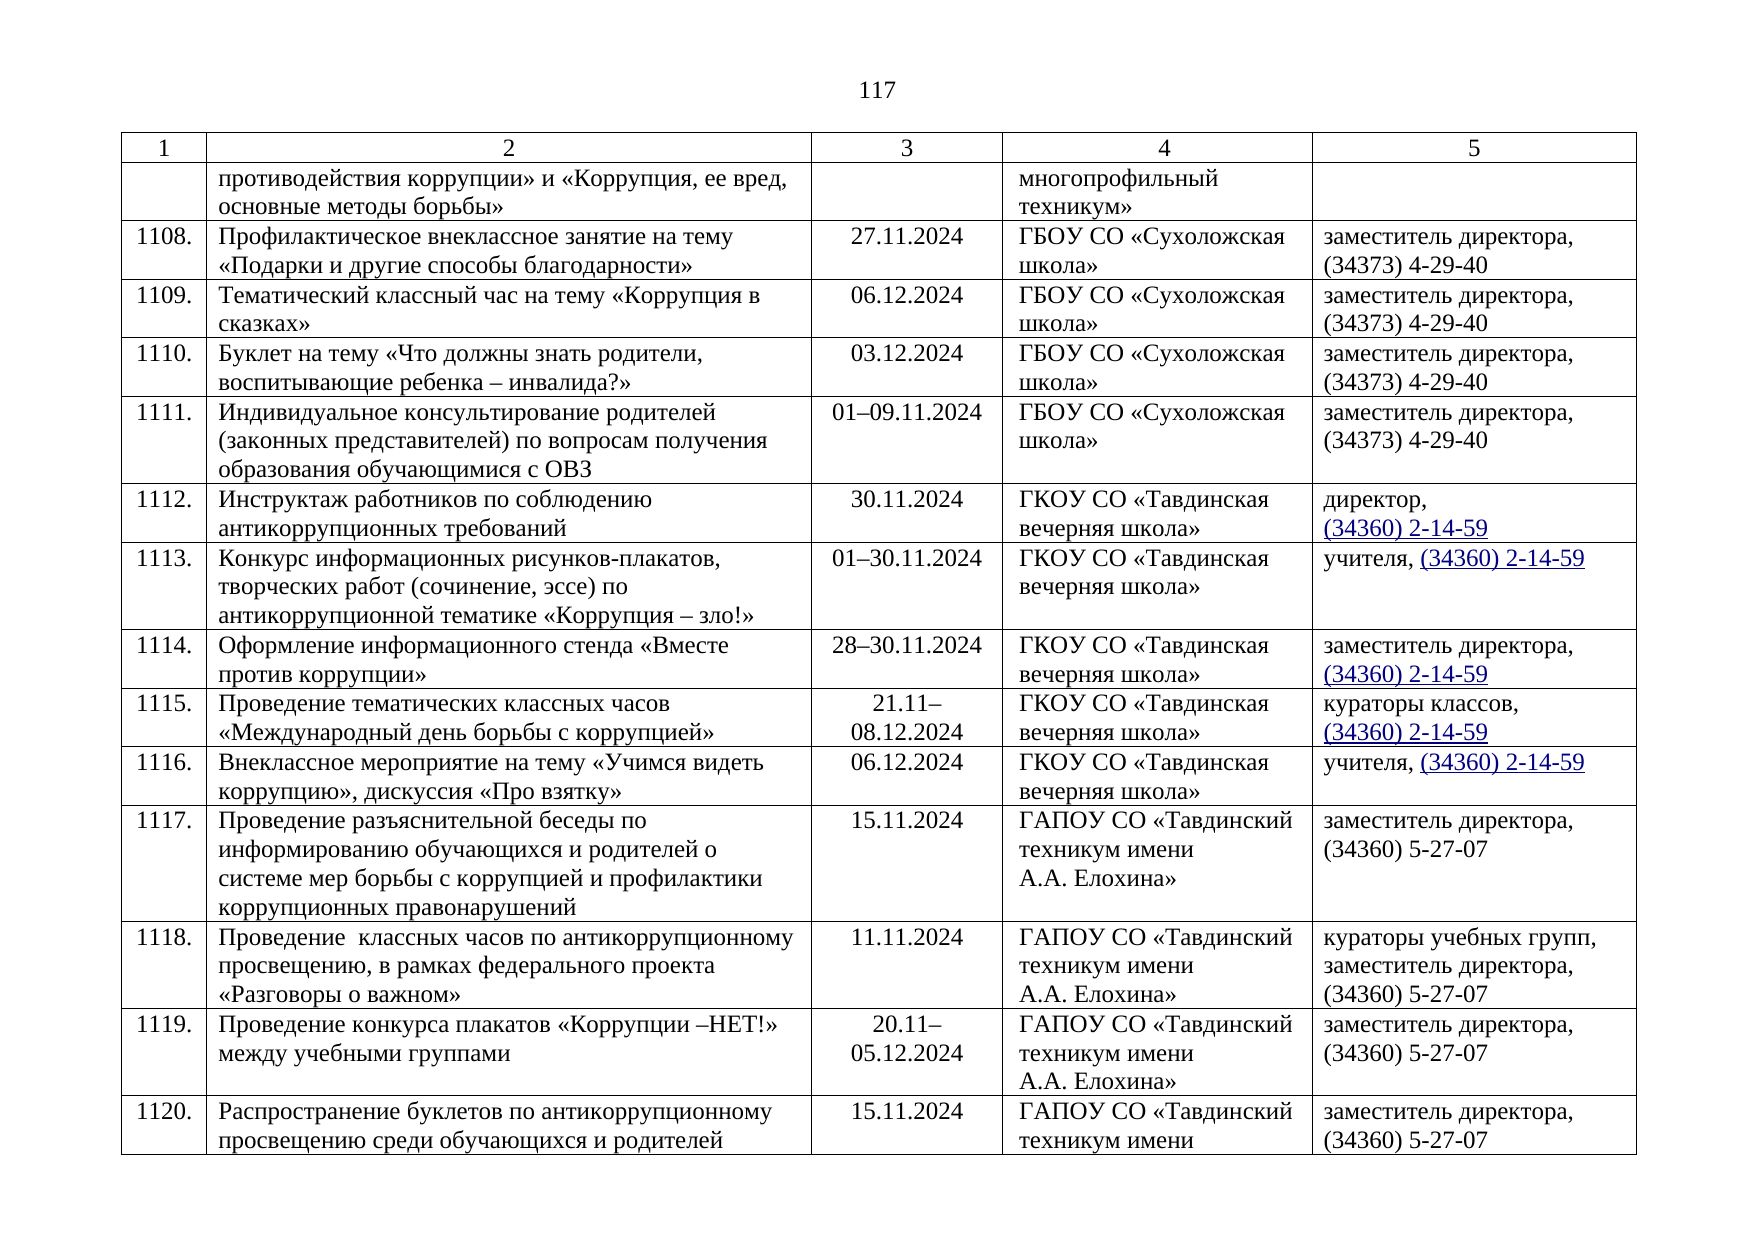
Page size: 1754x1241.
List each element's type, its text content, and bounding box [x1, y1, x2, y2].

table_cell кураторы учебных групп, заместитель директора, (34360) 5-27-07 [1313, 922, 1636, 1008]
table_cell заместитель директора, (34373) 4-29-40 [1313, 221, 1636, 279]
table_cell 15.11.2024 [812, 806, 1002, 921]
table_cell [117, 1095, 121, 1154]
table_header 2 [207, 133, 811, 162]
table_cell заместитель директора, (34360) 5-27-07 [1313, 1009, 1636, 1095]
table_cell [117, 337, 121, 396]
table_cell ГКОУ СО «Тавдинская вечерняя школа» [1003, 630, 1312, 687]
table_cell [122, 806, 206, 921]
table_cell [117, 921, 121, 1008]
table_cell ГКОУ СО «Тавдинская вечерняя школа» [1003, 543, 1312, 629]
table_cell Проведение конкурса плакатов «Коррупции –НЕТ!» между учебными группами [207, 1009, 811, 1095]
table_header [117, 132, 121, 162]
table_cell [122, 747, 206, 804]
table_cell [122, 338, 206, 396]
table_cell заместитель директора, (34373) 4-29-40 [1313, 338, 1636, 396]
table_cell учителя, (34360) 2-14-59 [1313, 747, 1636, 804]
table_cell Внеклассное мероприятие на тему «Учимся видеть коррупцию», дискуссия «Про взятку» [207, 747, 811, 804]
table_cell [812, 163, 1002, 220]
table_cell заместитель директора, (34360) 5-27-07 [1313, 806, 1636, 921]
table_cell противодействия коррупции» и «Коррупция, ее вред, основные методы борьбы» [207, 163, 811, 220]
table_cell [117, 396, 121, 483]
table_cell ГБОУ СО «Сухоложская школа» [1003, 338, 1312, 396]
table_cell Индивидуальное консультирование родителей (законных представителей) по вопросам получения образования обучающимися с ОВЗ [207, 397, 811, 483]
table_cell Инструктаж работников по соблюдению антикоррупционных требований [207, 484, 811, 542]
table_header 3 [812, 133, 1002, 162]
table_cell Тематический классный час на тему «Коррупция в сказках» [207, 280, 811, 337]
table_cell Проведение классных часов по антикоррупционному просвещению, в рамках федерального проекта «Разговоры о важном» [207, 922, 811, 1008]
table_cell Профилактическое внеклассное занятие на тему «Подарки и другие способы благодарности» [207, 221, 811, 279]
table_cell [117, 542, 121, 629]
table_cell ГАПОУ СО «Тавдинский техникум имени А.А. Елохина» [1003, 806, 1312, 921]
table_cell многопрофильный техникум» [1003, 163, 1312, 220]
table_cell 01–09.11.2024 [812, 397, 1002, 483]
table_cell 15.11.2024 [812, 1096, 1002, 1154]
table_cell [122, 1009, 206, 1095]
table_cell [117, 746, 121, 804]
table_cell [122, 1096, 206, 1154]
table_cell [117, 629, 121, 687]
table_cell заместитель директора, (34360) 2-14-59 [1313, 630, 1636, 687]
table_cell ГАПОУ СО «Тавдинский техникум имени А.А. Елохина» [1003, 922, 1312, 1008]
table_cell ГКОУ СО «Тавдинская вечерняя школа» [1003, 484, 1312, 542]
table_cell ГБОУ СО «Сухоложская школа» [1003, 280, 1312, 337]
table_cell [117, 688, 121, 746]
table_cell ГКОУ СО «Тавдинская вечерняя школа» [1003, 689, 1312, 746]
table_cell [117, 805, 121, 921]
table_cell учителя, (34360) 2-14-59 [1313, 543, 1636, 629]
table_cell [117, 162, 121, 220]
table_cell заместитель директора, (34360) 5-27-07 [1313, 1096, 1636, 1154]
table_cell [122, 163, 206, 220]
table_cell 30.11.2024 [812, 484, 1002, 542]
table_cell [122, 922, 206, 1008]
table_cell [122, 630, 206, 687]
table_cell Проведение тематических классных часов «Международный день борьбы с коррупцией» [207, 689, 811, 746]
table_cell [122, 280, 206, 337]
table_cell [122, 484, 206, 542]
table_cell заместитель директора, (34373) 4-29-40 [1313, 280, 1636, 337]
table_cell 11.11.2024 [812, 922, 1002, 1008]
table_cell Оформление информационного стенда «Вместе против коррупции» [207, 630, 811, 687]
table_cell ГБОУ СО «Сухоложская школа» [1003, 397, 1312, 483]
table_cell [122, 543, 206, 629]
table_cell 27.11.2024 [812, 221, 1002, 279]
table_cell ГБОУ СО «Сухоложская школа» [1003, 221, 1312, 279]
table_cell 01–30.11.2024 [812, 543, 1002, 629]
table_cell 21.11–08.12.2024 [812, 689, 1002, 746]
table_cell ГАПОУ СО «Тавдинский техникум имени [1003, 1096, 1312, 1154]
table_cell Конкурс информационных рисунков-плакатов, творческих работ (сочинение, эссе) по антикоррупционной тематике «Коррупция – зло!» [207, 543, 811, 629]
table_cell 20.11–05.12.2024 [812, 1009, 1002, 1095]
table_cell [117, 220, 121, 279]
table_cell [117, 279, 121, 337]
table_cell Проведение разъяснительной беседы по информированию обучающихся и родителей о системе мер борьбы с коррупцией и профилактики коррупционных правонарушений [207, 806, 811, 921]
table_cell 06.12.2024 [812, 747, 1002, 804]
table_cell 06.12.2024 [812, 280, 1002, 337]
table_cell заместитель директора, (34373) 4-29-40 [1313, 397, 1636, 483]
table_header 5 [1313, 133, 1636, 162]
table_header 1 [122, 133, 206, 162]
table_cell ГАПОУ СО «Тавдинский техникум имени А.А. Елохина» [1003, 1009, 1312, 1095]
table_header 4 [1003, 133, 1312, 162]
table_cell [122, 689, 206, 746]
table_cell [122, 397, 206, 483]
table_cell кураторы классов, (34360) 2-14-59 [1313, 689, 1636, 746]
table_cell 03.12.2024 [812, 338, 1002, 396]
table_cell [122, 221, 206, 279]
table_cell [117, 483, 121, 542]
table_cell директор, (34360) 2-14-59 [1313, 484, 1636, 542]
table_cell ГКОУ СО «Тавдинская вечерняя школа» [1003, 747, 1312, 804]
table_cell 28–30.11.2024 [812, 630, 1002, 687]
table_cell [117, 1008, 121, 1095]
table_cell Буклет на тему «Что должны знать родители, воспитывающие ребенка – инвалида?» [207, 338, 811, 396]
table_cell [1313, 163, 1636, 220]
table_cell Распространение буклетов по антикоррупционному просвещению среди обучающихся и родителей [207, 1096, 811, 1154]
